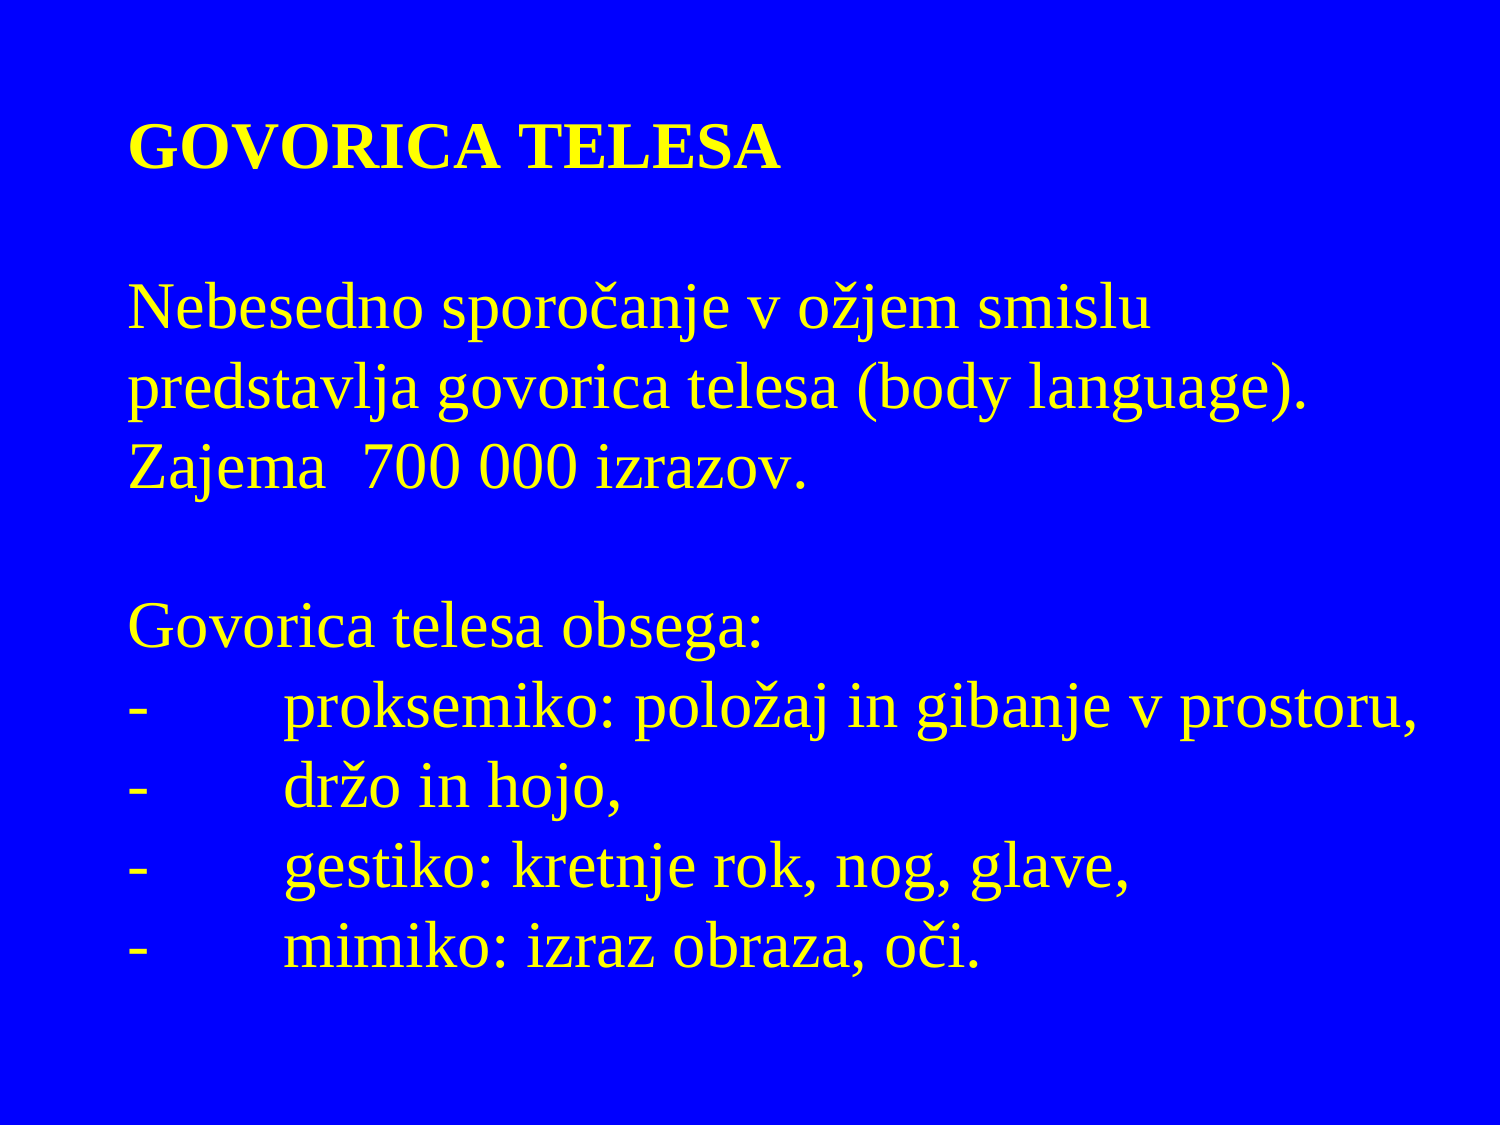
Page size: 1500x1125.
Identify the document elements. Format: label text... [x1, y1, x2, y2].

title GOVORICA TELESA Nebesedno sporočanje v ožjem smislu predstavlja govorica telesa (body language). Zajema 700 000 izrazov. Govorica telesa obsega: - proksemiko: položaj in gibanje v prostoru, - držo in hojo, - gestiko: kretnje rok, nog, glave, - mimiko: izraz obraza, oči. [112, 93, 1438, 1069]
